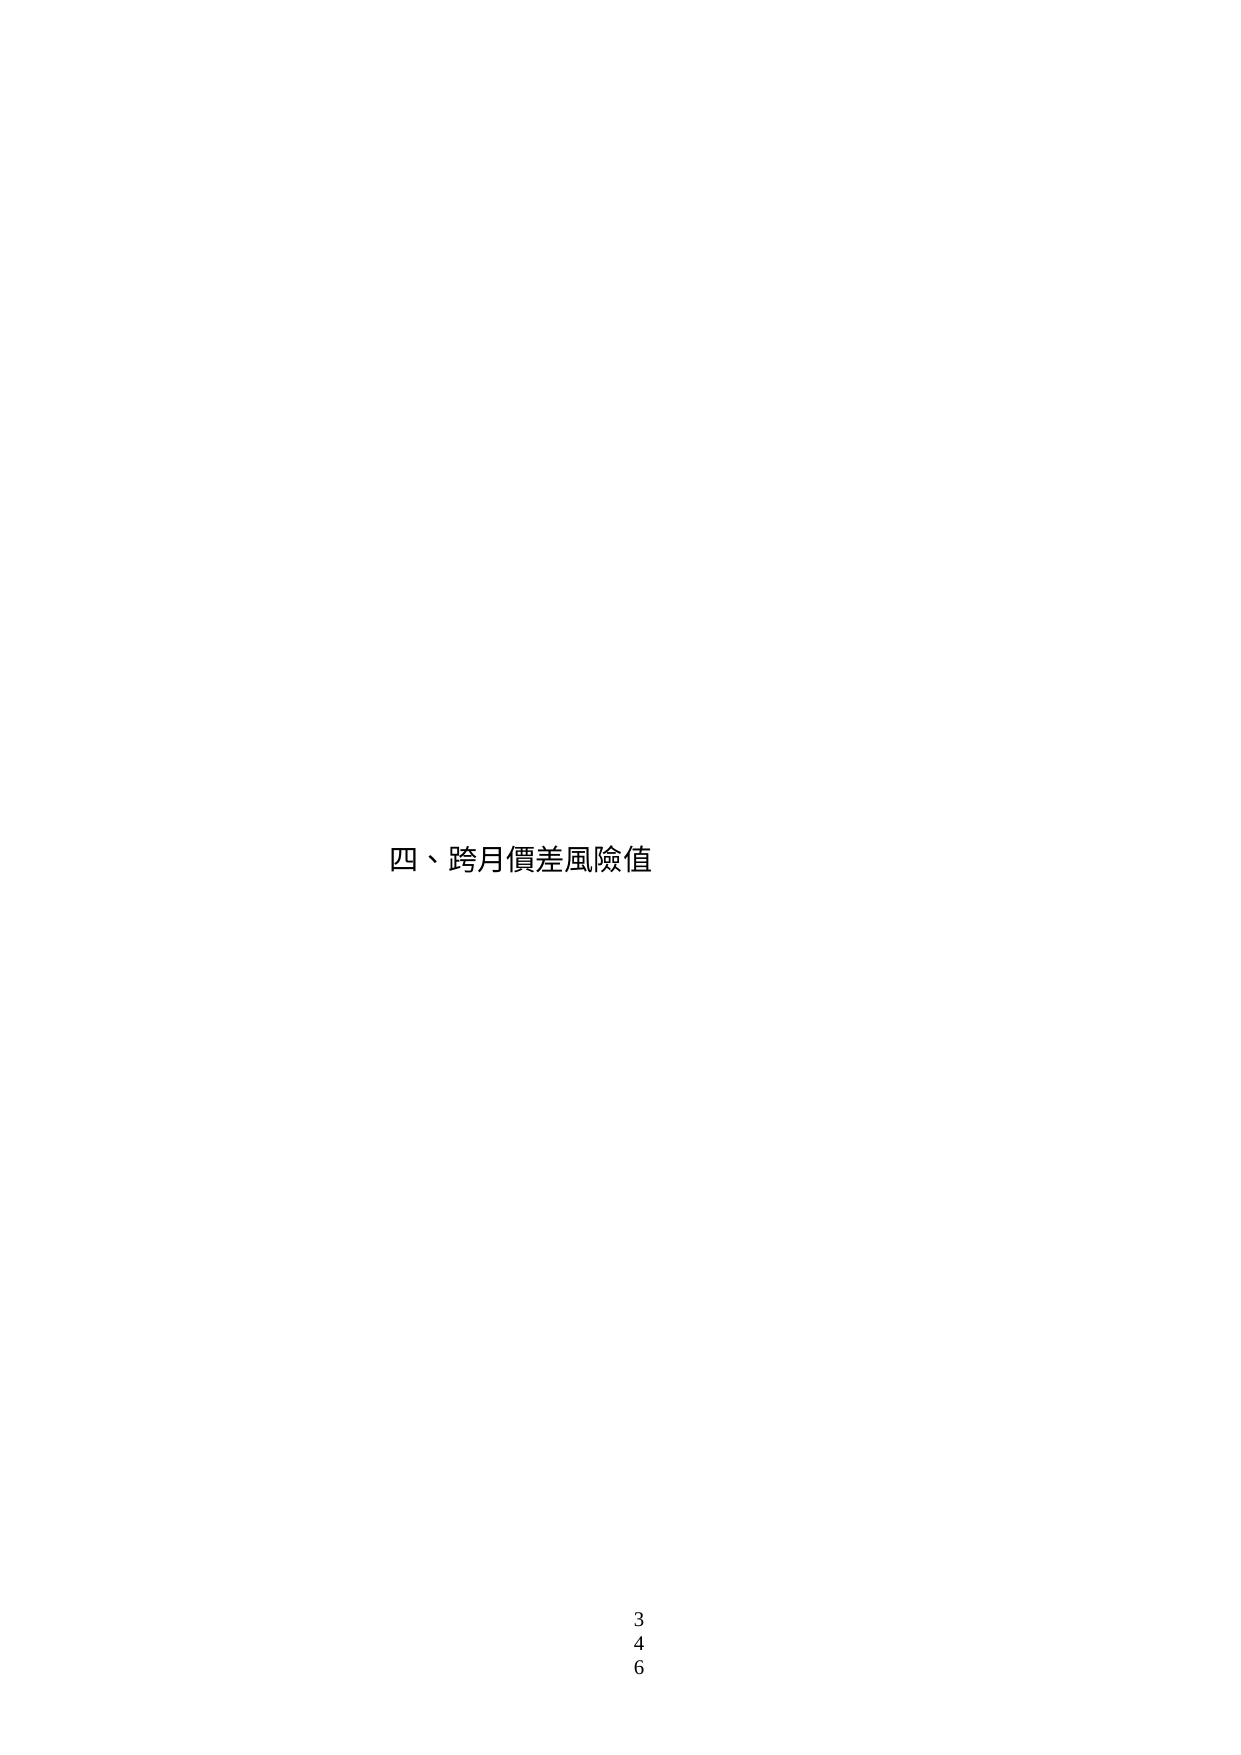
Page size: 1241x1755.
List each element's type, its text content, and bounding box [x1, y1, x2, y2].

text 四、跨月價差風險值 [177, 816, 1106, 879]
